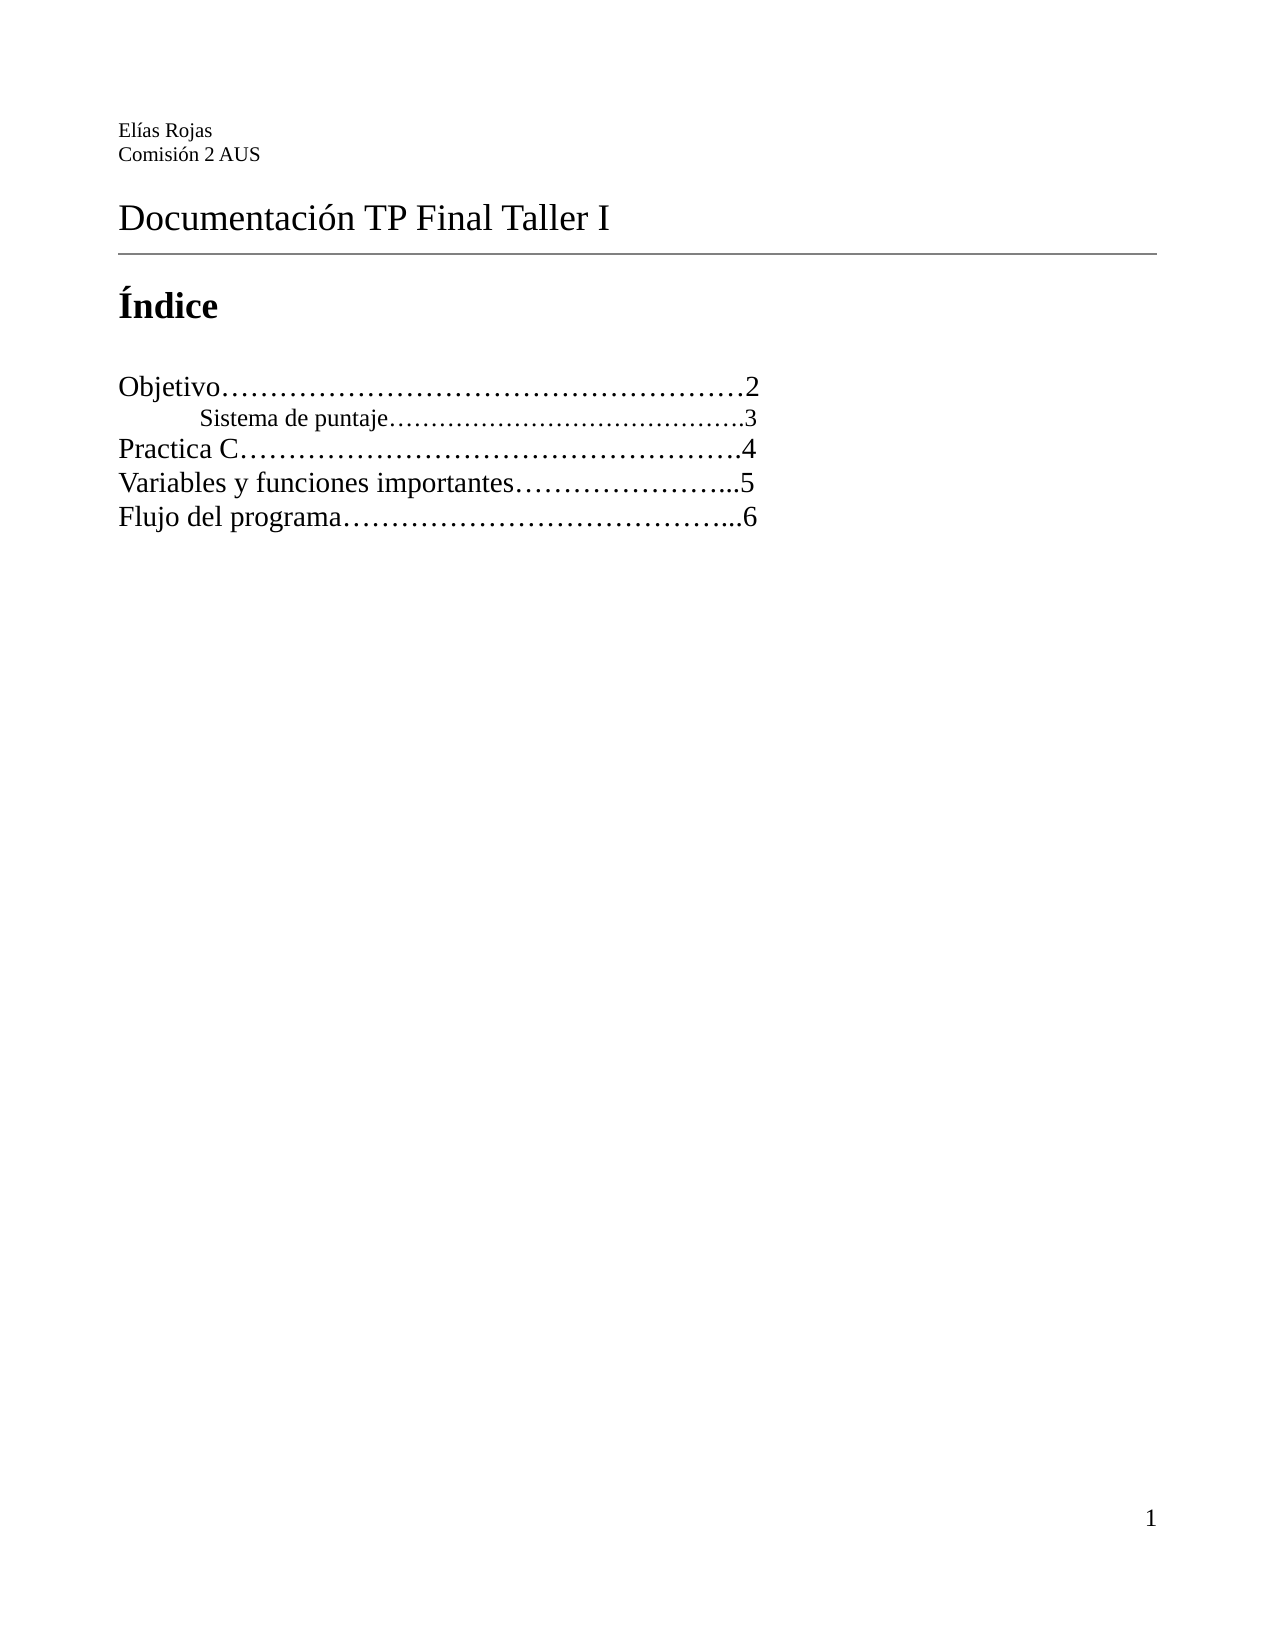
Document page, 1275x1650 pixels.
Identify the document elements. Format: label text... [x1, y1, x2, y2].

text Variables y funciones importantes…………………...5 [118, 465, 1157, 499]
text Índice [118, 283, 1157, 326]
text Objetivo………………………………………………2 [118, 369, 1157, 403]
text Practica C…………………………………………….4 [118, 432, 1157, 465]
text Sistema de puntaje…………………………………….3 [118, 403, 1157, 432]
text Flujo del programa…………………………………...6 [118, 499, 1157, 532]
text Documentación TP Final Taller I [118, 196, 1157, 239]
